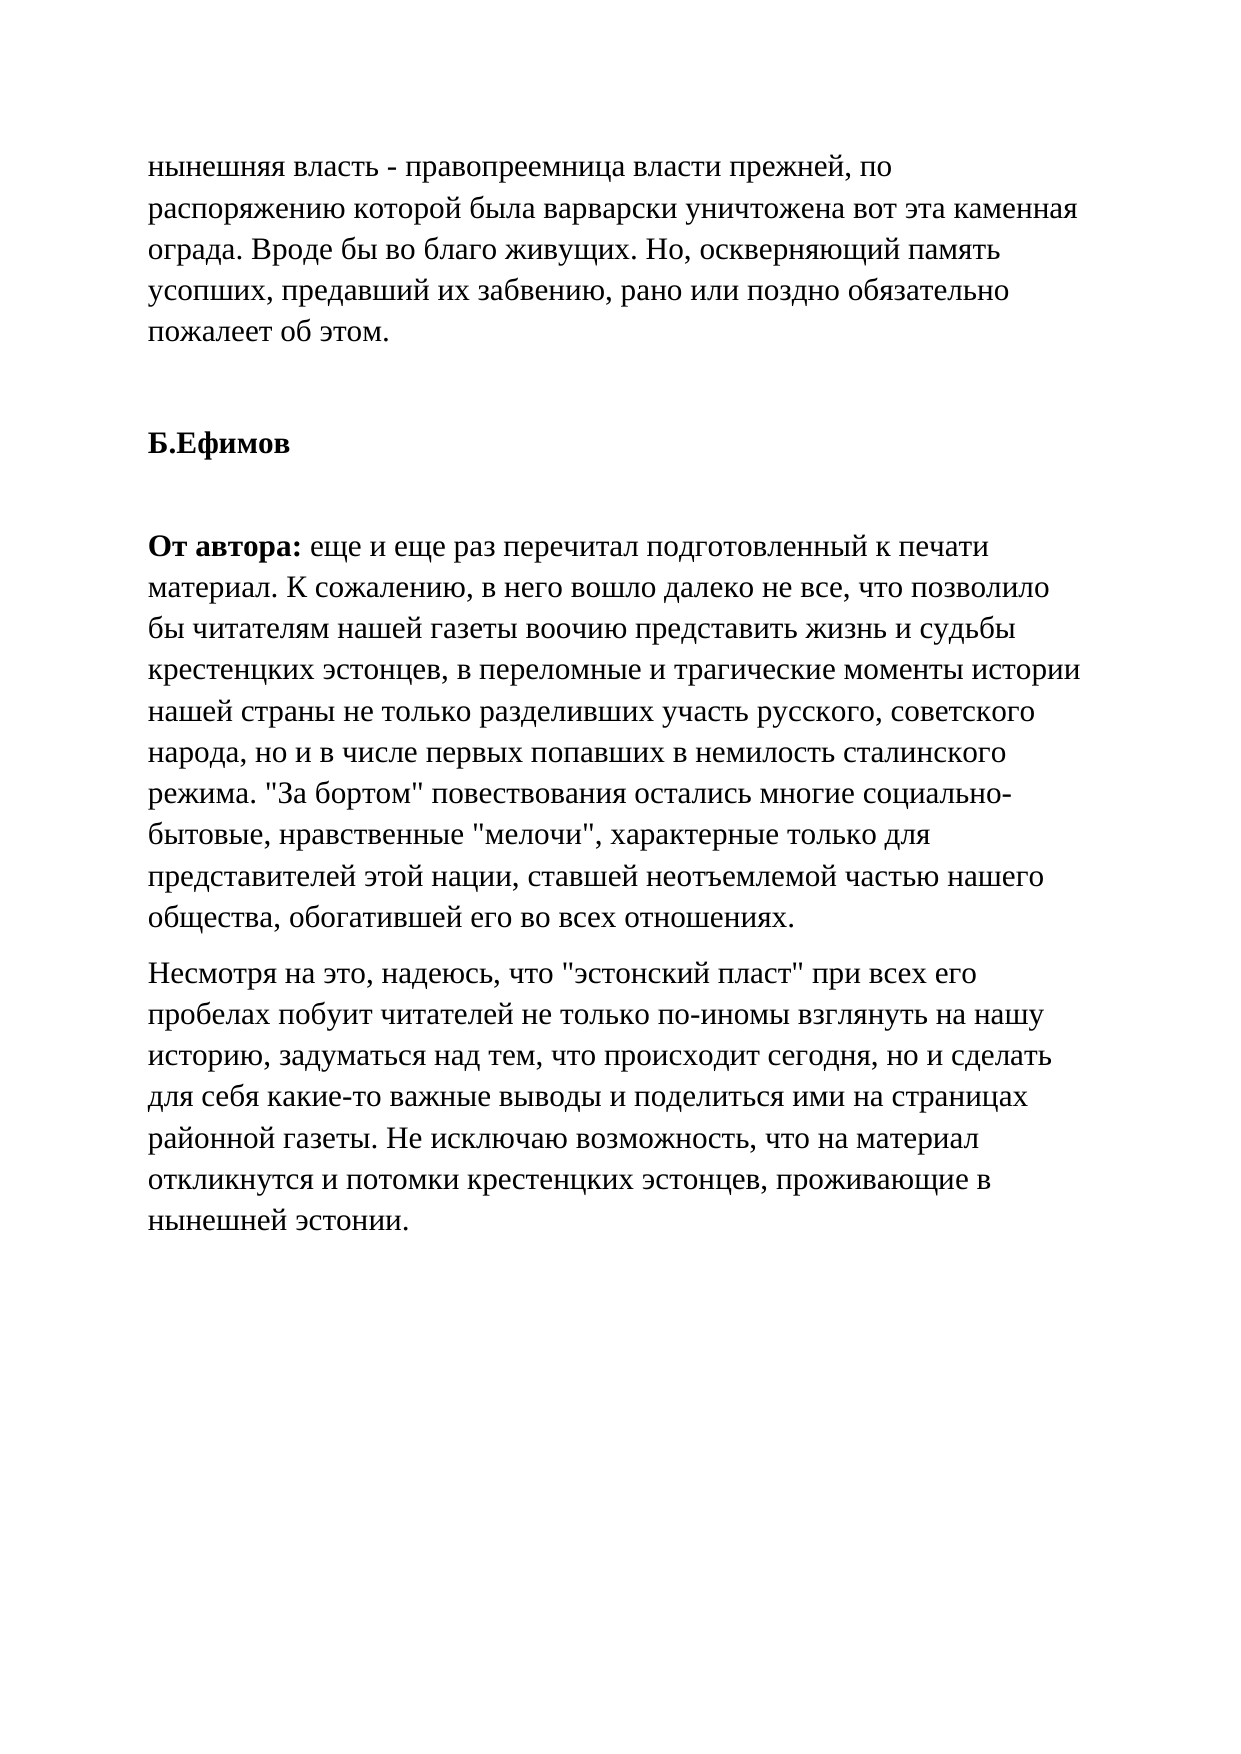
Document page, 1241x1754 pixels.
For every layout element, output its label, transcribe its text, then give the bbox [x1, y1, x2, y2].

text нынешняя власть - правопреемница власти прежней, по распоряжению которой была варварски уничтожена вот эта каменная ограда. Вроде бы во благо живущих. Но, оскверняющий память усопших, предавший их забвению, рано или поздно обязательно пожалеет об этом. [148, 148, 1093, 348]
text Несмотря на это, надеюсь, что "эстонский пласт" при всех его пробелах побуит читателей не только по-иномы взглянуть на нашу историю, задуматься над тем, что происходит сегодня, но и сделать для себя какие-то важные выводы и поделиться ими на страницах районной газеты. Не исключаю возможность, что на материал откликнутся и потомки крестенцких эстонцев, проживающие в нынешней эстонии. [148, 954, 1093, 1237]
text Б.Ефимов [148, 424, 1093, 460]
text От автора: еще и еще раз перечитал подготовленный к печати материал. К сожалению, в него вошло далеко не все, что позволило бы читателям нашей газеты воочию представить жизнь и судьбы крестенцких эстонцев, в переломные и трагические моменты истории нашей страны не только разделивших участь русского, советского народа, но и в числе первых попавших в немилость сталинского режима. "За бортом" повествования остались многие социально-бытовые, нравственные "мелочи", характерные только для представителей этой нации, ставшей неотъемлемой частью нашего общества, обогатившей его во всех отношениях. [148, 527, 1093, 934]
